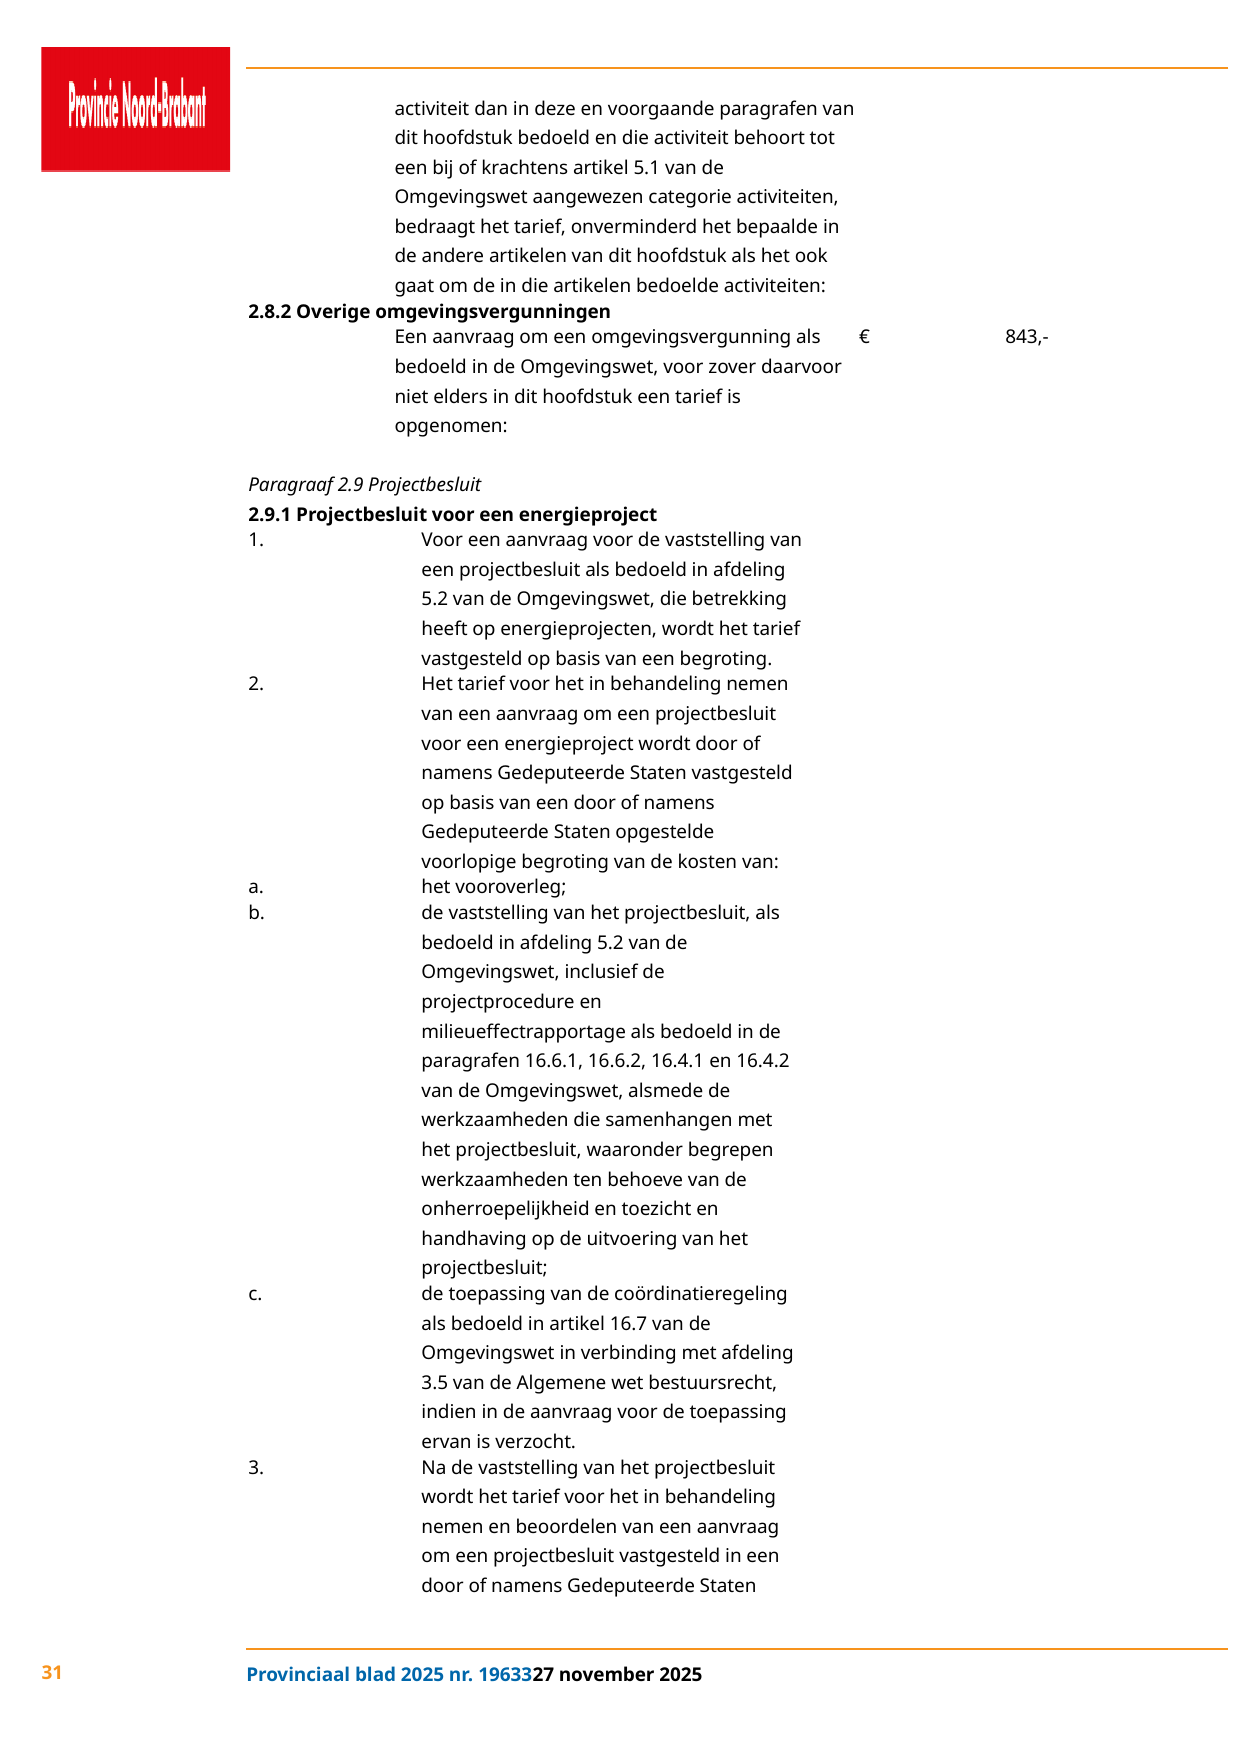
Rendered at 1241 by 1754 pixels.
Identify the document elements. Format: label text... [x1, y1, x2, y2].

table_cell [979, 1454, 1152, 1598]
table_cell het vooroverleg; [421, 874, 805, 899]
table_cell € [859, 324, 1005, 438]
table_cell b. [248, 900, 421, 1280]
picture [41, 47, 231, 172]
table_cell 3. [248, 1454, 421, 1598]
table_cell Het tarief voor het in behandeling nemen van een aanvraag om een projectbesluit voor een energieproject wordt door of namens Gedeputeerde Staten vastgesteld op basis van een door of namens Gedeputeerde Staten opgestelde voorlopige begroting van de kosten van: [421, 671, 805, 874]
table_cell 2.8.2 Overige omgevingsvergunningen [248, 298, 1152, 324]
table_cell c. [248, 1280, 421, 1454]
table_cell de vaststelling van het projectbesluit, als bedoeld in afdeling 5.2 van de Omgevingswet, inclusief de projectprocedure en milieueffectrapportage als bedoeld in de paragrafen 16.6.1, 16.6.2, 16.4.1 en 16.4.2 van de Omgevingswet, alsmede de werkzaamheden die samenhangen met het projectbesluit, waaronder begrepen werkzaamheden ten behoeve van de onherroepelijkheid en toezicht en handhaving op de uitvoering van het projectbesluit; [421, 900, 805, 1280]
table_cell 843,- [1005, 324, 1152, 438]
table_cell de toepassing van de coördinatieregeling als bedoeld in artikel 16.7 van de Omgevingswet in verbinding met afdeling 3.5 van de Algemene wet bestuursrecht, indien in de aanvraag voor de toepassing ervan is verzocht. [421, 1280, 805, 1454]
table_cell [805, 1280, 978, 1454]
text Paragraaf 2.9 Projectbesluit [248, 471, 1152, 497]
table_cell [805, 874, 978, 899]
table_cell 2. [248, 671, 421, 874]
table_cell Voor een aanvraag voor de vaststelling van een projectbesluit als bedoeld in afdeling 5.2 van de Omgevingswet, die betrekking heeft op energieprojecten, wordt het tarief vastgesteld op basis van een begroting. [421, 526, 805, 671]
table_cell activiteit dan in deze en voorgaande paragrafen van dit hoofdstuk bedoeld en die activiteit behoort tot een bij of krachtens artikel 5.1 van de Omgevingswet aangewezen categorie activiteiten, bedraagt het tarief, onverminderd het bepaalde in de andere artikelen van dit hoofdstuk als het ook gaat om de in die artikelen bedoelde activiteiten: [394, 95, 859, 298]
table_cell [979, 671, 1152, 874]
table_cell [979, 874, 1152, 899]
table_header 2.9.1 Projectbesluit voor een energieproject [248, 501, 1152, 526]
table_cell 1. [248, 526, 421, 671]
table_cell [859, 95, 1005, 298]
table_cell [979, 526, 1152, 671]
table_cell [979, 1280, 1152, 1454]
table_cell Een aanvraag om een omgevingsvergunning als bedoeld in de Omgevingswet, voor zover daarvoor niet elders in dit hoofdstuk een tarief is opgenomen: [394, 324, 859, 438]
table_cell [805, 900, 978, 1280]
table_cell [1005, 95, 1152, 298]
table_cell Na de vaststelling van het projectbesluit wordt het tarief voor het in behandeling nemen en beoordelen van een aanvraag om een projectbesluit vastgesteld in een door of namens Gedeputeerde Staten [421, 1454, 805, 1598]
table_cell [805, 1454, 978, 1598]
table_cell [805, 671, 978, 874]
table_cell a. [248, 874, 421, 899]
table_cell [805, 526, 978, 671]
table_cell [248, 324, 394, 438]
table_cell [979, 900, 1152, 1280]
table_cell [248, 95, 394, 298]
